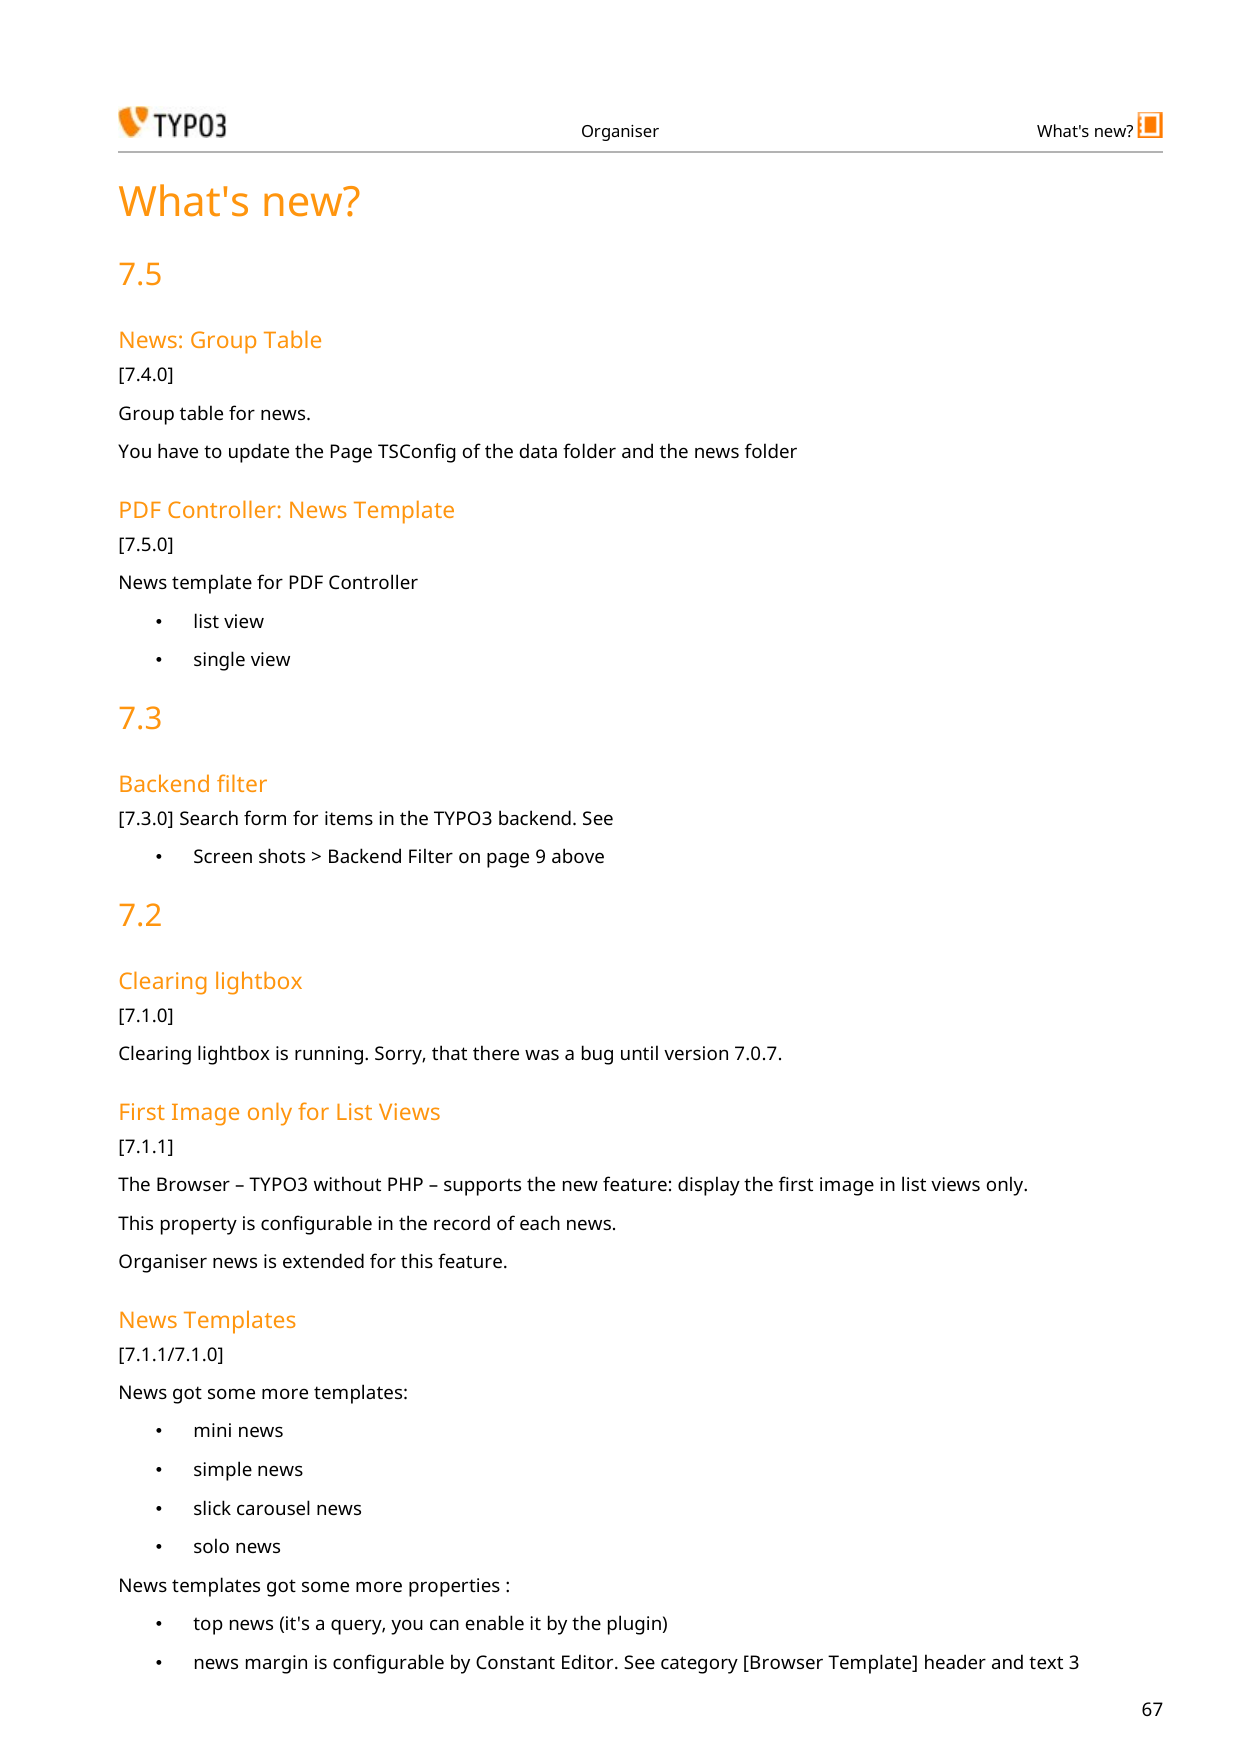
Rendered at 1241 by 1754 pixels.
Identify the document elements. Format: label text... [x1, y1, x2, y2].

subtitle What's new? [118, 172, 1163, 229]
list Screen shots > Backend Filter on page 7 above [156, 843, 1163, 869]
list slick carousel news [156, 1494, 1163, 1521]
text News template for PDF Controller [118, 569, 1163, 595]
subtitle News Templates [118, 1303, 1163, 1334]
subtitle Clearing lightbox [118, 965, 1163, 996]
subtitle 7.5 [118, 252, 1163, 295]
text Clearing lightbox is running. Sorry, that there was a bug until version 7.0.7. [118, 1040, 1163, 1066]
text Group table for news. [118, 400, 1163, 426]
text News got some more templates: [118, 1379, 1163, 1405]
subtitle 7.3 [118, 696, 1163, 738]
text This property is configurable in the record of each news. [118, 1209, 1163, 1236]
text [7.5.0] [118, 531, 1163, 557]
list solo news [156, 1533, 1163, 1559]
picture [1137, 112, 1163, 138]
text [7.1.0] [118, 1002, 1163, 1028]
subtitle PDF Controller: News Template [118, 494, 1163, 525]
text News templates got some more properties : [118, 1572, 1163, 1598]
text You have to update the Page TSConfig of the data folder and the news folder [118, 438, 1163, 464]
list news margin is configurable by Constant Editor. See category [Browser Template] header and text 3 [156, 1648, 1163, 1674]
list mini news [156, 1417, 1163, 1443]
list single view [156, 646, 1163, 672]
text Organiser news is extended for this feature. [118, 1248, 1163, 1274]
subtitle News: Group Table [118, 324, 1163, 355]
text [7.1.1] [118, 1133, 1163, 1159]
list top news (it's a query, you can enable it by the plugin) [156, 1610, 1163, 1636]
text [7.4.0] [118, 361, 1163, 387]
subtitle 7.2 [118, 893, 1163, 935]
text [7.3.0] Search form for items in the TYPO3 backend. See [118, 804, 1163, 831]
subtitle Backend filter [118, 768, 1163, 799]
text The Browser – TYPO3 without PHP – supports the new feature: display the first image in list views only. [118, 1171, 1163, 1197]
text [7.1.1/7.1.0] [118, 1341, 1163, 1367]
picture [118, 106, 227, 138]
subtitle First Image only for List Views [118, 1096, 1163, 1127]
list simple news [156, 1456, 1163, 1482]
list list view [156, 607, 1163, 633]
